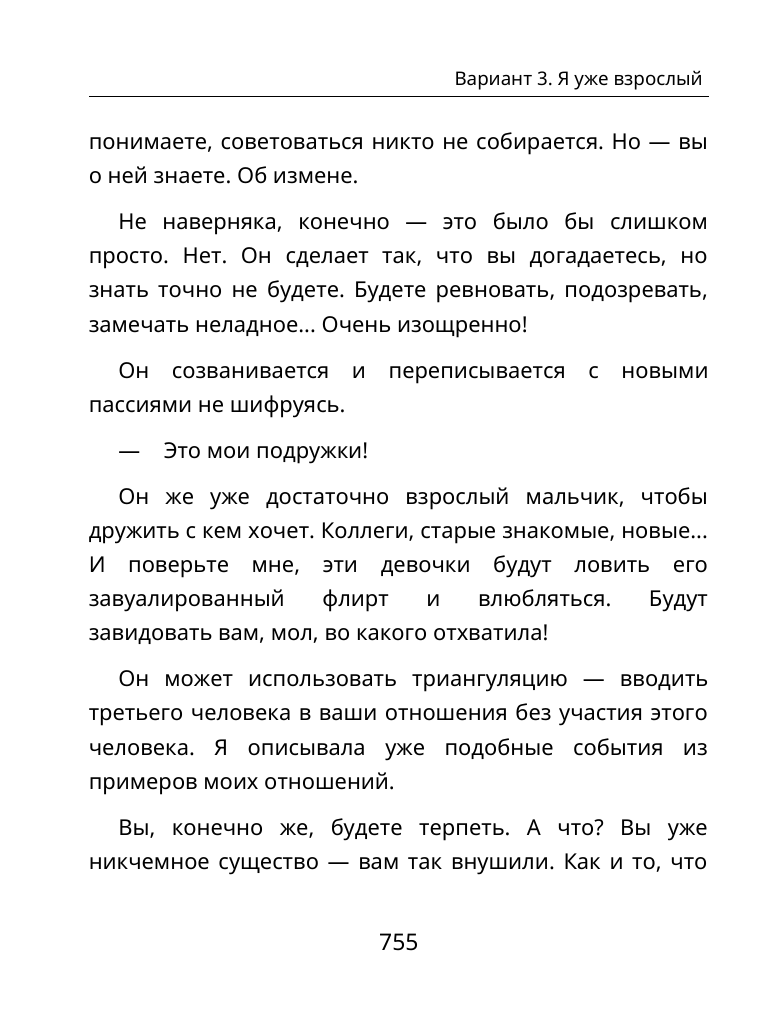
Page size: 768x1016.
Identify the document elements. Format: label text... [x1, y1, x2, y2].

text понимаете, советоваться никто не собирается. Но — вы о ней знаете. Об измене. [88, 126, 709, 190]
text Не наверняка, конечно — это было бы слишком просто. Нет. Он сделает так, что вы догадаетесь, но знать точно не будете. Будете ревновать, подозревать, замечать неладное... Очень изощренно! [88, 206, 709, 338]
text Он же уже достаточно взрослый мальчик, чтобы дружить с кем хочет. Коллеги, старые знакомые, новые... И поверьте мне, эти девочки будут ловить его завуалированный флирт и влюбляться. Будут завидовать вам, мол, во какого отхватила! [88, 481, 709, 647]
text Он может использовать триангуляцию — вводить третьего человека в ваши отношения без участия этого человека. Я описывала уже подобные события из примеров моих отношений. [88, 663, 709, 796]
text Он созванивается и переписывается с новыми пассиями не шифруясь. [88, 354, 709, 418]
list Это мои подружки! [88, 435, 709, 464]
text Вы, конечно же, будете терпеть. А что? Вы уже никчемное существо — вам так внушили. Как и то, что [88, 812, 709, 876]
